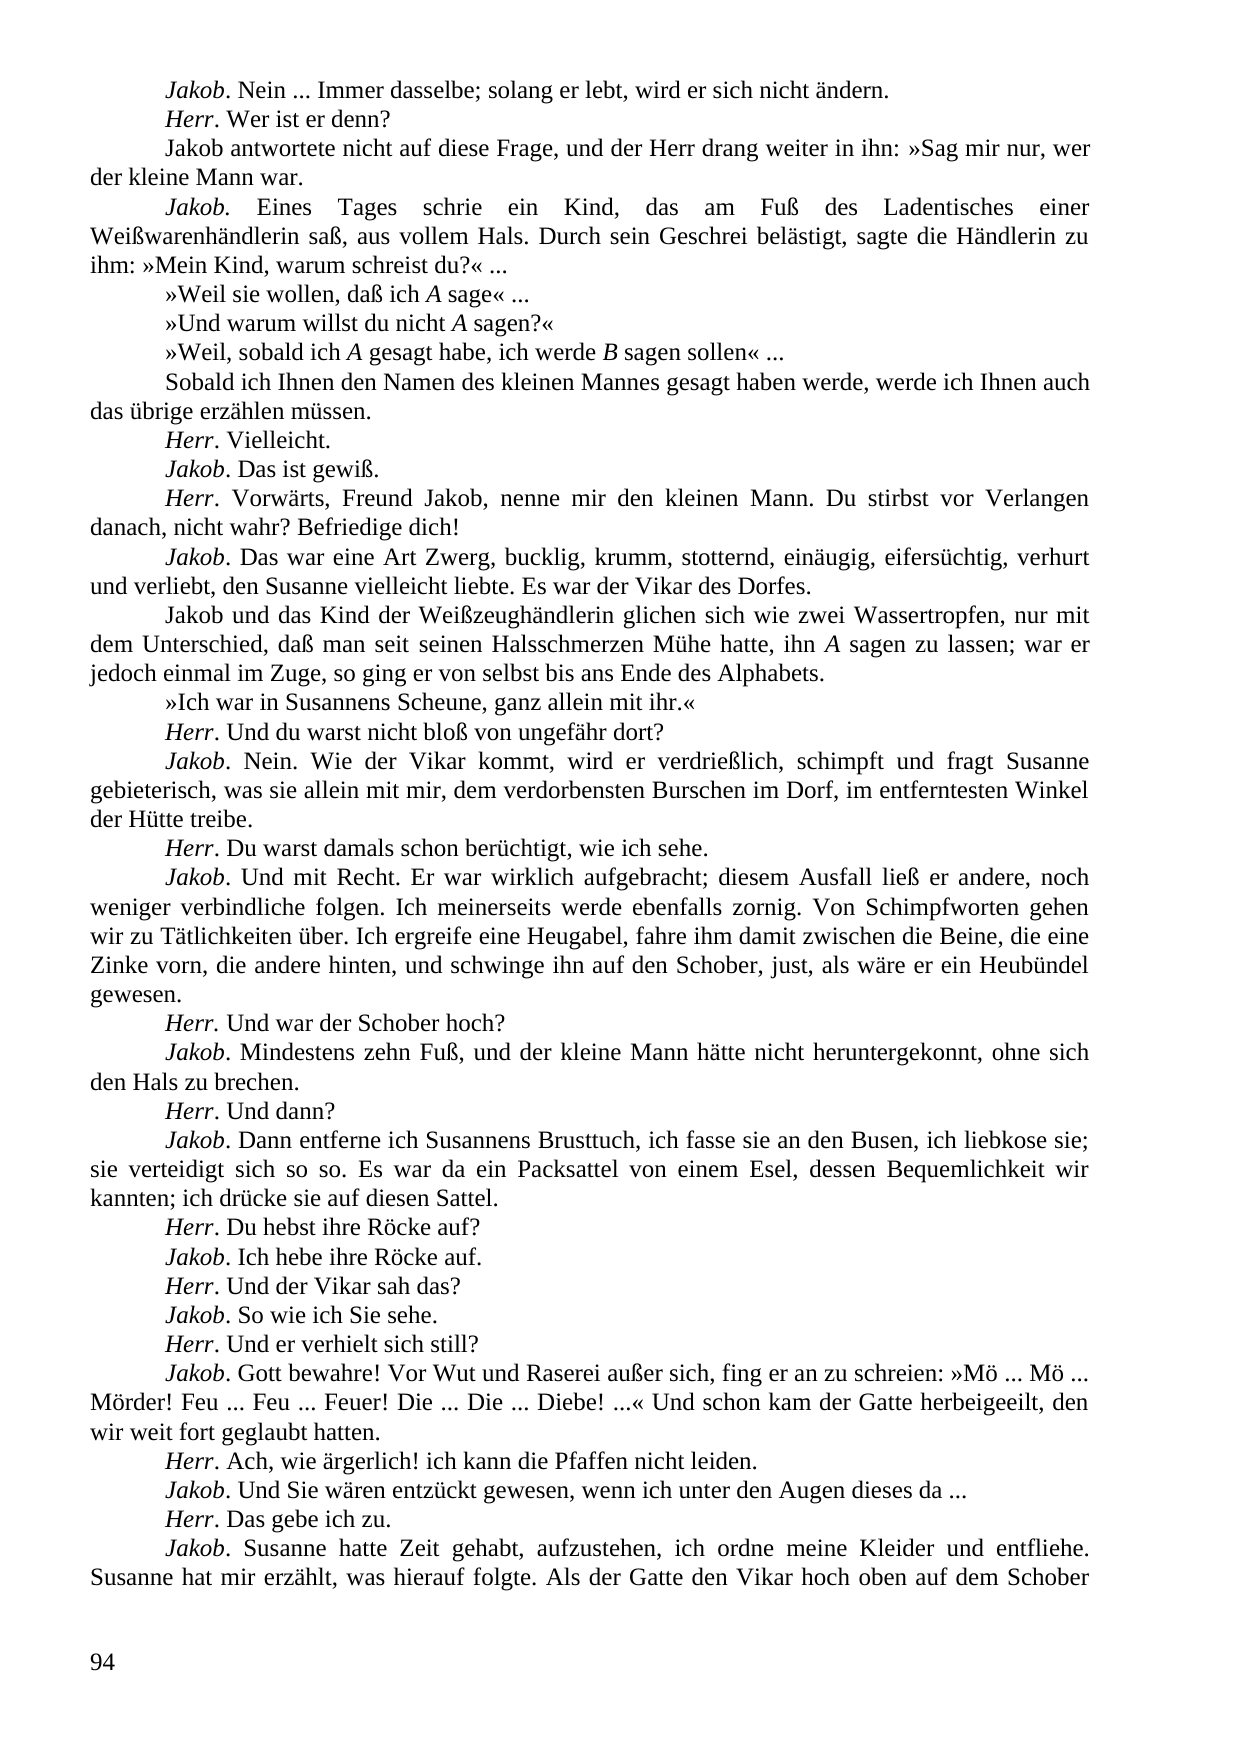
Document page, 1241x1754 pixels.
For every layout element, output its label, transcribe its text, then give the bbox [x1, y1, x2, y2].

text Jakob. Dann entferne ich Susannens Brusttuch, ich fasse sie an den Busen, ich liebkose sie; sie verteidigt sich so so. Es war da ein Packsattel von einem Esel, dessen Bequemlichkeit wir kannten; ich drücke sie auf diesen Sattel. [90, 1124, 1091, 1212]
text Herr. Und war der Schober hoch? [90, 1008, 1091, 1037]
text Jakob. Eines Tages schrie ein Kind, das am Fuß des Ladentisches einer Weißwarenhändlerin saß, aus vollem Hals. Durch sein Geschrei belästigt, sagte die Händlerin zu ihm: »Mein Kind, warum schreist du?« ... [90, 191, 1091, 279]
text Herr. Vorwärts, Freund Jakob, nenne mir den kleinen Mann. Du stirbst vor Verlangen danach, nicht wahr? Befriedige dich! [90, 483, 1091, 541]
text »Weil sie wollen, daß ich A sage« ... [90, 279, 1091, 308]
text Jakob. Und mit Recht. Er war wirklich aufgebracht; diesem Ausfall ließ er andere, noch weniger verbindliche folgen. Ich meinerseits werde ebenfalls zornig. Von Schimpfworten gehen wir zu Tätlichkeiten über. Ich ergreife eine Heugabel, fahre ihm damit zwischen die Beine, die eine Zinke vorn, die andere hinten, und schwinge ihn auf den Schober, just, als wäre er ein Heubündel gewesen. [90, 862, 1091, 1008]
text Jakob. Nein ... Immer dasselbe; solang er lebt, wird er sich nicht ändern. [90, 75, 1091, 104]
text »Und warum willst du nicht A sagen?« [90, 308, 1091, 337]
text Jakob. Und Sie wären entzückt gewesen, wenn ich unter den Augen dieses da ... [90, 1474, 1091, 1504]
text Herr. Du warst damals schon berüchtigt, wie ich sehe. [90, 833, 1091, 862]
text Jakob und das Kind der Weißzeughändlerin glichen sich wie zwei Wassertropfen, nur mit dem Unterschied, daß man seit seinen Halsschmerzen Mühe hatte, ihn A sagen zu lassen; war er jedoch einmal im Zuge, so ging er von selbst bis ans Ende des Alphabets. [90, 599, 1091, 687]
text Jakob. Nein. Wie der Vikar kommt, wird er verdrießlich, schimpft und fragt Susanne gebieterisch, was sie allein mit mir, dem verdorbensten Burschen im Dorf, im entferntesten Winkel der Hütte treibe. [90, 745, 1091, 833]
text »Weil, sobald ich A gesagt habe, ich werde B sagen sollen« ... [90, 337, 1091, 366]
text Sobald ich Ihnen den Namen des kleinen Mannes gesagt haben werde, werde ich Ihnen auch das übrige erzählen müssen. [90, 366, 1091, 424]
text Herr. Du hebst ihre Röcke auf? [90, 1212, 1091, 1241]
text Jakob. Ich hebe ihre Röcke auf. [90, 1241, 1091, 1270]
text Herr. Und der Vikar sah das? [90, 1270, 1091, 1299]
text Herr. Und dann? [90, 1095, 1091, 1124]
text Jakob. Susanne hatte Zeit gehabt, aufzustehen, ich ordne meine Kleider und entfliehe. Susanne hat mir erzählt, was hierauf folgte. Als der Gatte den Vikar hoch oben auf dem Schober [90, 1533, 1091, 1591]
text Herr. Ach, wie ärgerlich! ich kann die Pfaffen nicht leiden. [90, 1445, 1091, 1474]
text Jakob. Das ist gewiß. [90, 454, 1091, 483]
text Herr. Und du warst nicht bloß von ungefähr dort? [90, 716, 1091, 745]
text Herr. Das gebe ich zu. [90, 1504, 1091, 1533]
text Herr. Vielleicht. [90, 424, 1091, 454]
text Herr. Wer ist er denn? [90, 104, 1091, 133]
text Jakob. Mindestens zehn Fuß, und der kleine Mann hätte nicht heruntergekonnt, ohne sich den Hals zu brechen. [90, 1037, 1091, 1095]
text Herr. Und er verhielt sich still? [90, 1329, 1091, 1358]
text Jakob antwortete nicht auf diese Frage, und der Herr drang weiter in ihn: »Sag mir nur, wer der kleine Mann war. [90, 133, 1091, 191]
text Jakob. Das war eine Art Zwerg, bucklig, krumm, stotternd, einäugig, eifersüchtig, verhurt und verliebt, den Susanne vielleicht liebte. Es war der Vikar des Dorfes. [90, 541, 1091, 599]
text Jakob. Gott bewahre! Vor Wut und Raserei außer sich, fing er an zu schreien: »Mö ... Mö ... Mörder! Feu ... Feu ... Feuer! Die ... Die ... Diebe! ...« Und schon kam der Gatte herbeigeeilt, den wir weit fort geglaubt hatten. [90, 1358, 1091, 1445]
text »Ich war in Susannens Scheune, ganz allein mit ihr.« [90, 687, 1091, 716]
text Jakob. So wie ich Sie sehe. [90, 1299, 1091, 1329]
